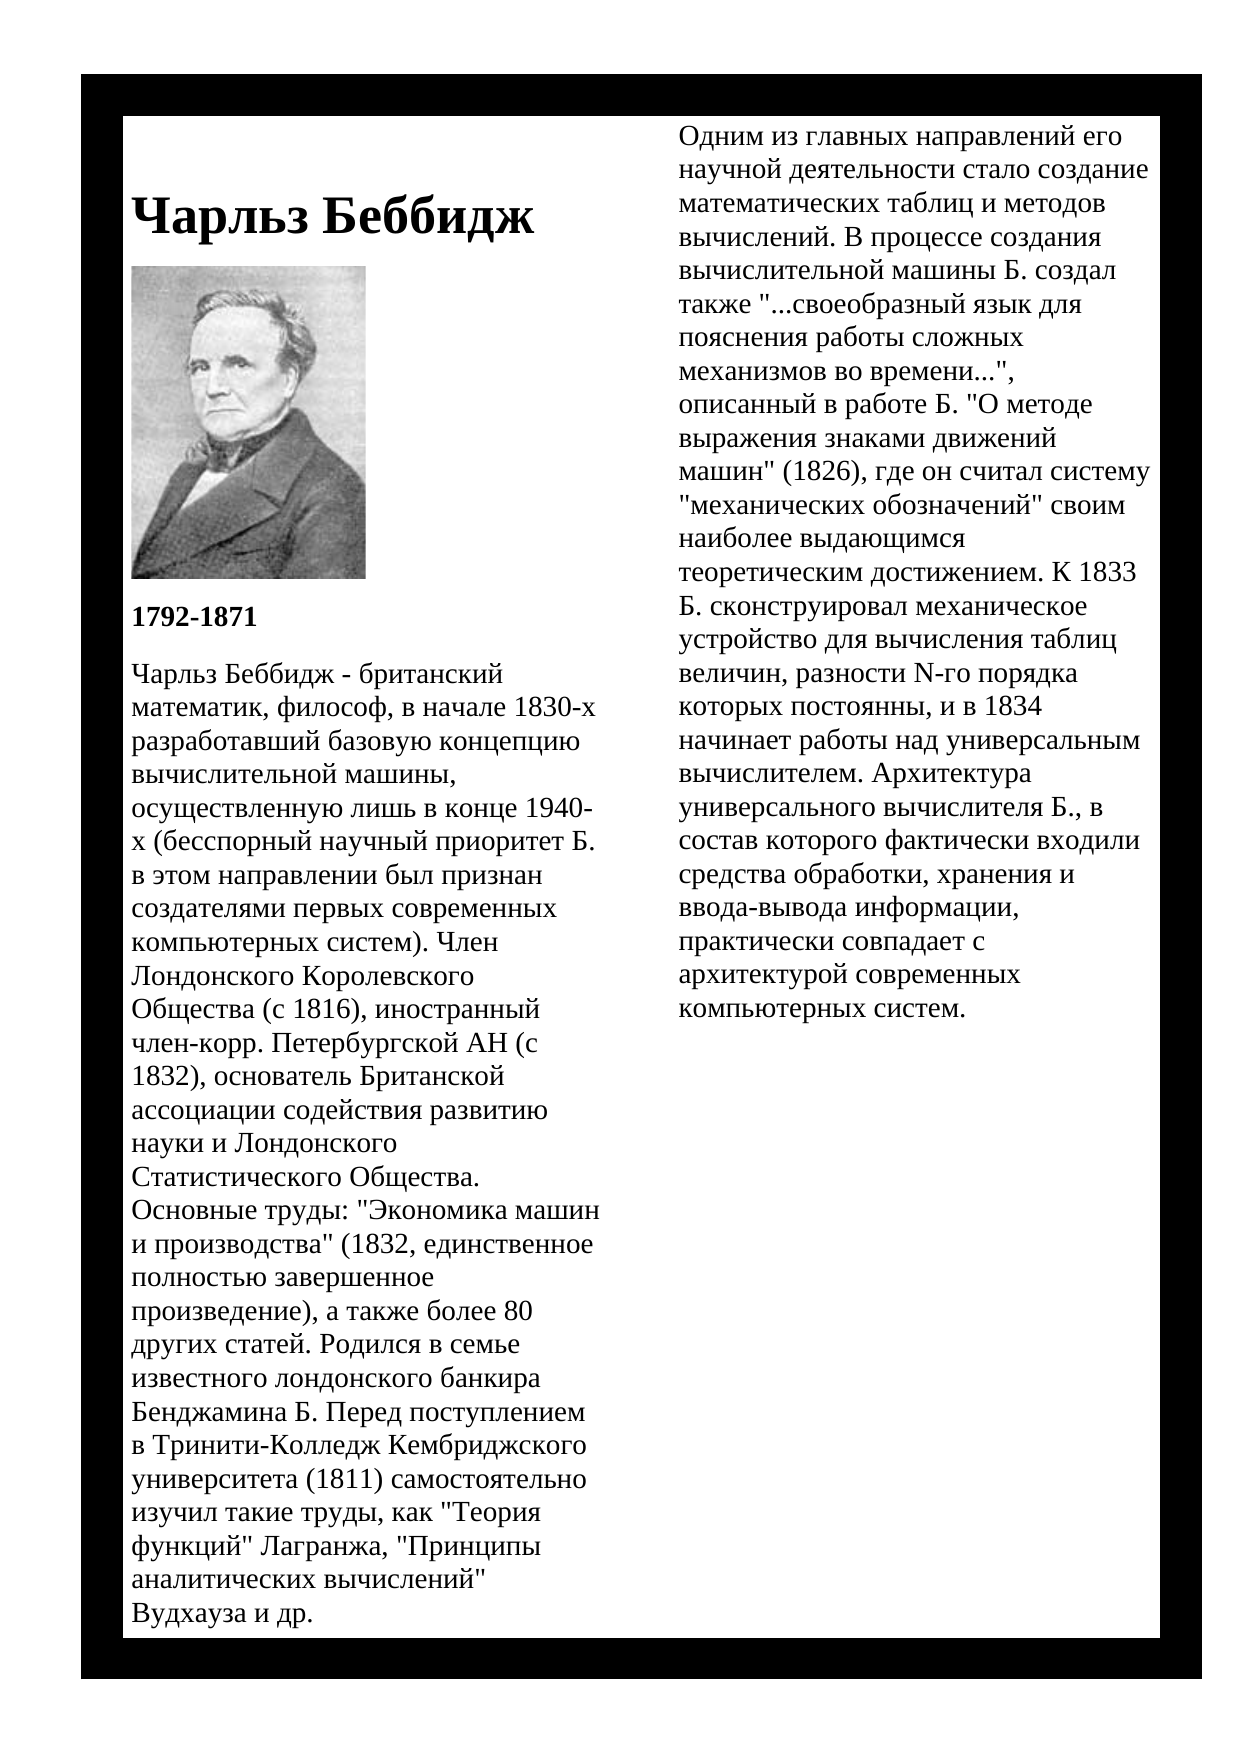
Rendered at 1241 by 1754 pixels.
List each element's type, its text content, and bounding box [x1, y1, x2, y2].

subtitle Чарльз Беббидж [131, 183, 604, 245]
subtitle Одним из главных направлений его научной деятельности стало создание математических таблиц и методов вычислений. В процессе создания вычислительной машины Б. создал также "...своеобразный язык для пояснения работы сложных механизмов во времени...", описанный в работе Б. "О методе выражения знаками движений машин" (1826), где он считал систему "механических обозначений" своим наиболее выдающимся теоретическим достижением. К 1833 Б. сконструировал механическое устройство для вычисления таблиц величин, разности N-го порядка которых постоянны, и в 1834 начинает работы над универсальным вычислителем. Архитектура универсального вычислителя Б., в состав которого фактически входили средства обработки, хранения и ввода-вывода информации, практически совпадает с архитектурой современных компьютерных систем. [678, 118, 1152, 1024]
subtitle 1792-1871 [131, 599, 604, 633]
subtitle Чарльз Беббидж - британский математик, философ, в начале 1830-х разработавший базовую концепцию вычислительной машины, осуществленную лишь в конце 1940-х (бесспорный научный приоритет Б. в этом направлении был признан создателями первых современных компьютерных систем). Член Лондонского Королевского Общества (с 1816), иностранный член-корр. Петербургской АН (с 1832), основатель Британской ассоциации содействия развитию науки и Лондонского Статистического Общества. Основные труды: "Экономика машин и производства" (1832, единственное полностью завершенное произведение), а также более 80 других статей. Родился в семье известного лондонского банкира Бенджамина Б. Перед поступлением в Тринити-Колледж Кембриджского университета (1811) самостоятельно изучил такие труды, как "Теория функций" Лагранжа, "Принципы аналитических вычислений" Вудхауза и др. [131, 656, 604, 1628]
